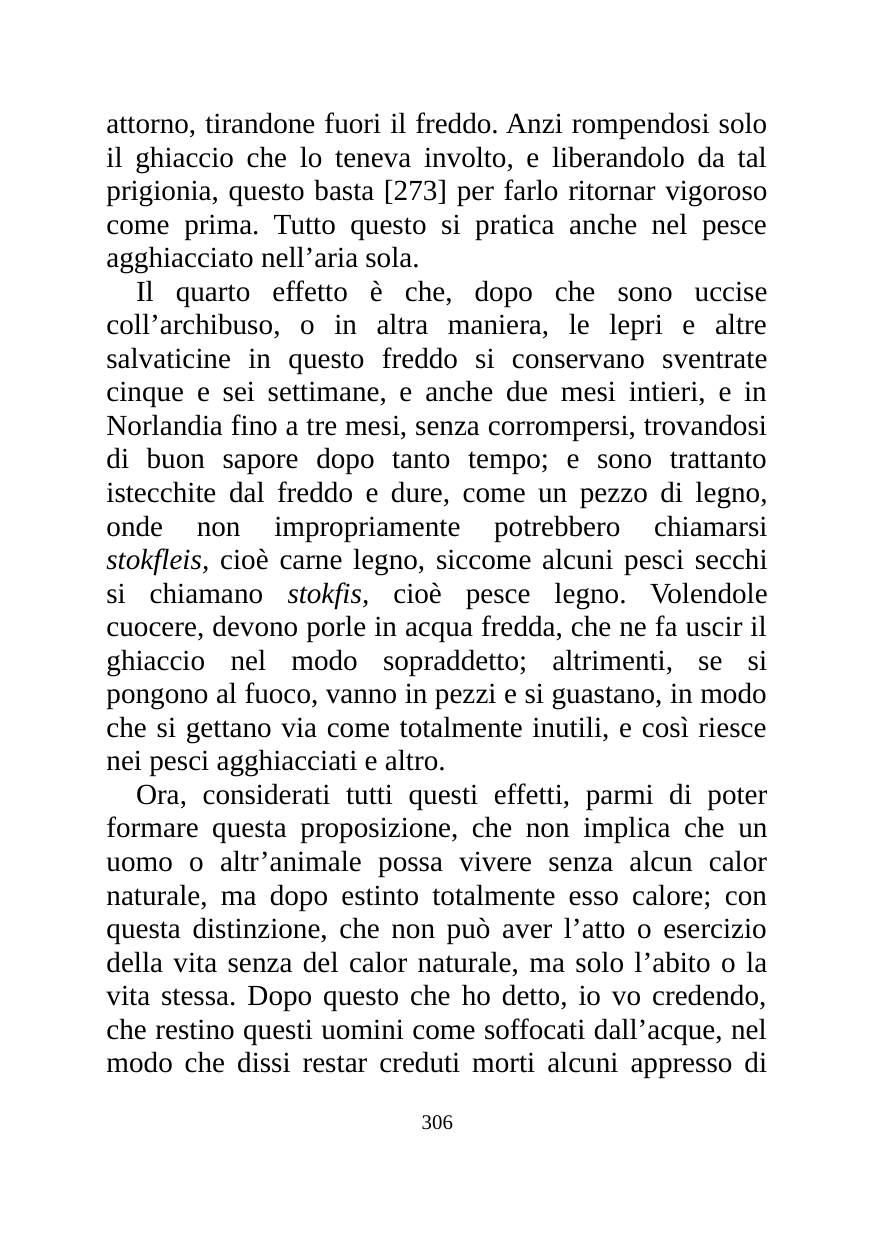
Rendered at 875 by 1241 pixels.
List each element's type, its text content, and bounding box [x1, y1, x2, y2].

text Il quarto effetto è che, dopo che sono uccise coll’archibuso, o in altra maniera, le lepri e altre salvaticine in questo freddo si conservano sventrate cinque e sei settimane, e anche due mesi intieri, e in Norlandia fino a tre mesi, senza corrompersi, trovandosi di buon sapore dopo tanto tempo; e sono trattanto istecchite dal freddo e dure, come un pezzo di legno, onde non impropriamente potrebbero chiamarsi stokfleis, cioè carne legno, siccome alcuni pesci secchi si chiamano stokfis, cioè pesce legno. Volendole cuocere, devono porle in acqua fredda, che ne fa uscir il ghiaccio nel modo sopraddetto; altrimenti, se si pongono al fuoco, vanno in pezzi e si guastano, in modo che si gettano via come totalmente inutili, e così riesce nei pesci agghiacciati e altro. [106, 274, 768, 777]
text Ora, considerati tutti questi effetti, parmi di poter formare questa proposizione, che non implica che un uomo o altr’animale possa vivere senza alcun calor naturale, ma dopo estinto totalmente esso calore; con questa distinzione, che non può aver l’atto o esercizio della vita senza del calor naturale, ma solo l’abito o la vita stessa. Dopo questo che ho detto, io vo credendo, che restino questi uomini come soffocati dall’acque, nel modo che dissi restar creduti morti alcuni appresso di [106, 777, 768, 1079]
text attorno, tirandone fuori il freddo. Anzi rompendosi solo il ghiaccio che lo teneva involto, e liberandolo da tal prigionia, questo basta [273] per farlo ritornar vigoroso come prima. Tutto questo si pratica anche nel pesce agghiacciato nell’aria sola. [106, 106, 768, 274]
